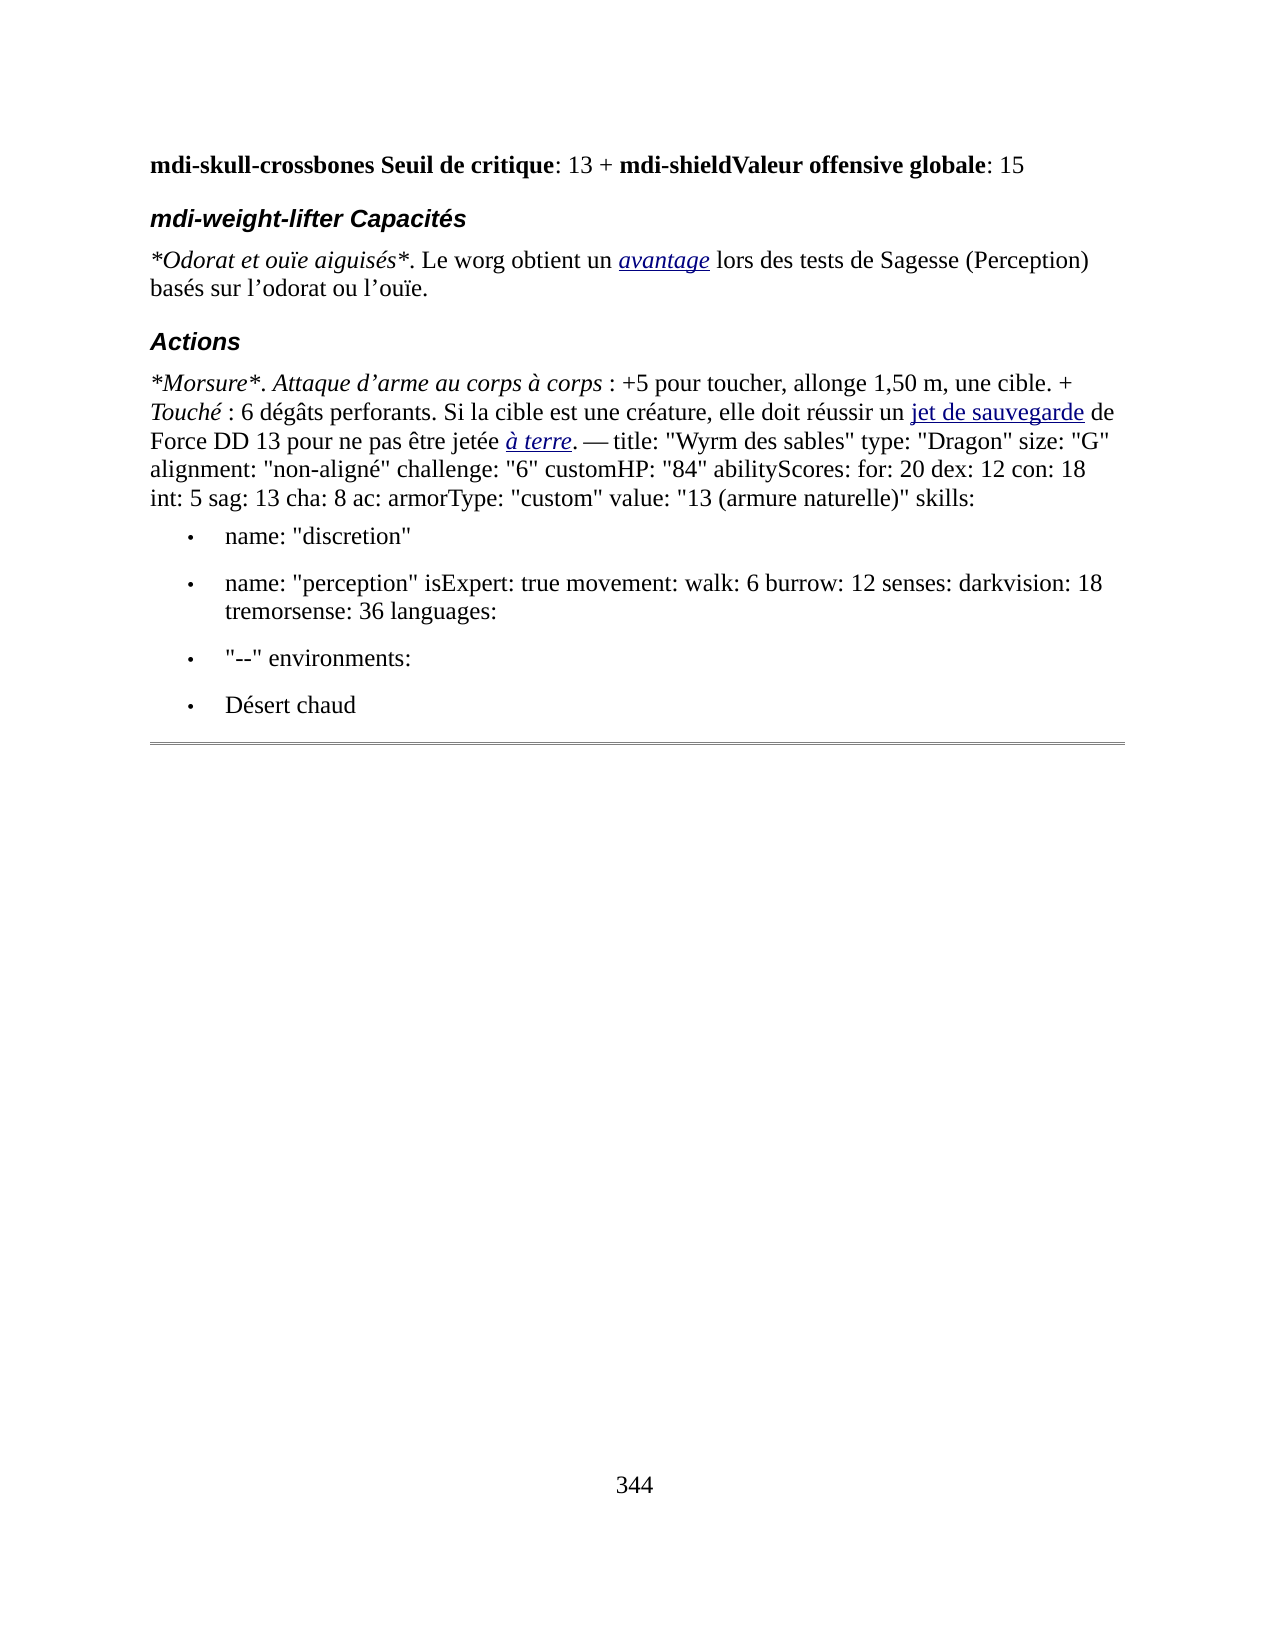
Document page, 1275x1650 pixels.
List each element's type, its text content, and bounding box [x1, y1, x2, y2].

text *Morsure*. Attaque d’arme au corps à corps : +5 pour toucher, allonge 1,50 m, une cible. + Touché : 6 dégâts perforants. Si la cible est une créature, elle doit réussir un jet de sauvegarde de Force DD 13 pour ne pas être jetée à terre. — title: "Wyrm des sables" type: "Dragon" size: "G" alignment: "non-aligné" challenge: "6" customHP: "84" abilityScores: for: 20 dex: 12 con: 18 int: 5 sag: 13 cha: 8 ac: armorType: "custom" value: "13 (armure naturelle)" skills: [150, 368, 1125, 512]
text mdi-skull-crossbones Seuil de critique: 13 + mdi-shieldValeur offensive globale: 15 [150, 150, 1125, 179]
text *Odorat et ouïe aiguisés*. Le worg obtient un avantage lors des tests de Sagesse (Perception) basés sur l’odorat ou l’ouïe. [150, 245, 1125, 302]
list name: "discretion" [187, 521, 1125, 550]
subtitle mdi-weight-lifter Capacités [150, 204, 1125, 232]
list name: "perception" isExpert: true movement: walk: 6 burrow: 12 senses: darkvision: 18 tremorsense: 36 languages: [187, 568, 1125, 625]
list "--" environments: [187, 643, 1125, 672]
list Désert chaud [187, 690, 1125, 718]
subtitle Actions [150, 327, 1125, 356]
